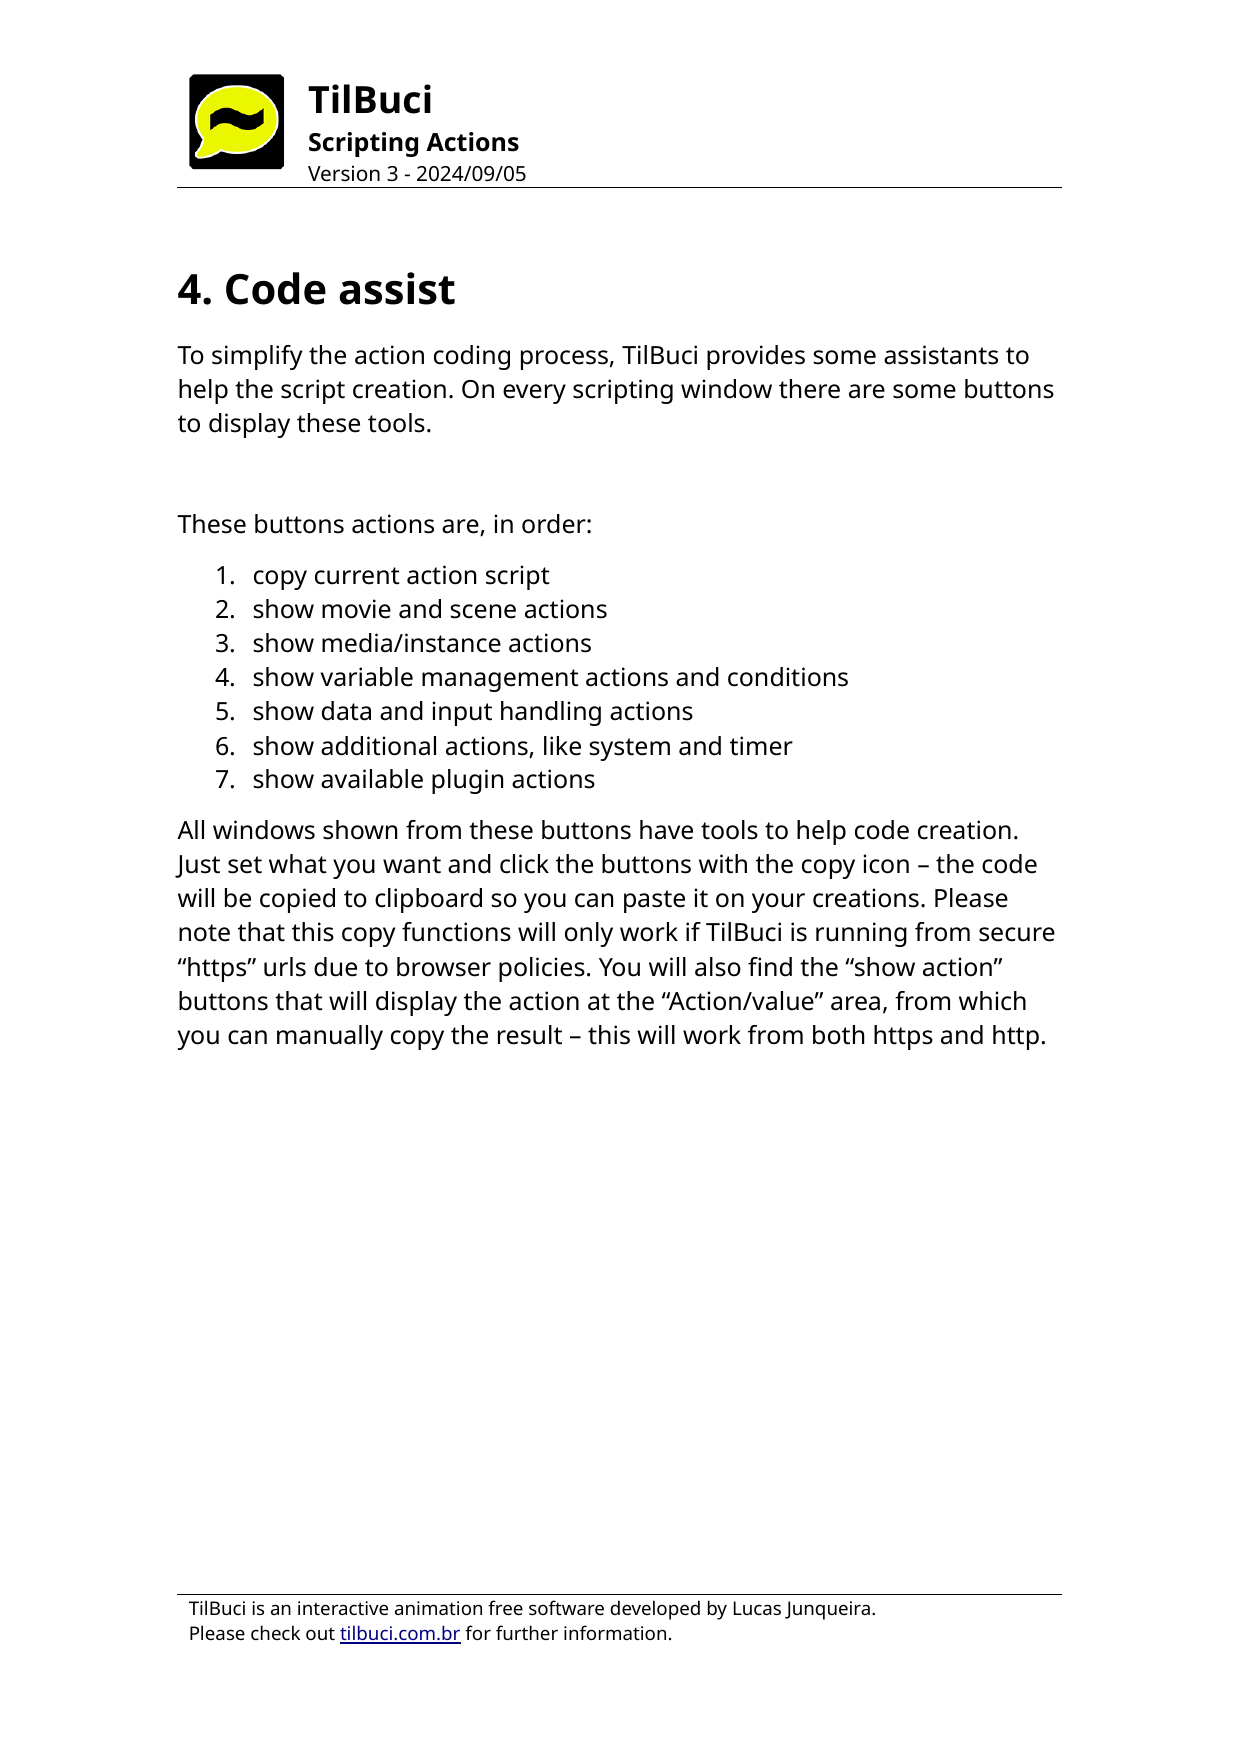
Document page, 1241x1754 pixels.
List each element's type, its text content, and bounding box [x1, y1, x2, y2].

text These buttons actions are, in order: [177, 507, 1063, 541]
list show data and input handling actions [215, 694, 1063, 728]
list show media/instance actions [215, 626, 1063, 660]
list show variable management actions and conditions [215, 660, 1063, 694]
list show movie and scene actions [215, 592, 1063, 626]
list show additional actions, like system and timer [215, 728, 1063, 762]
subtitle 4. Code assist [177, 260, 1063, 317]
text To simplify the action coding process, TilBuci provides some assistants to help the script creation. On every scripting window there are some buttons to display these tools. [177, 337, 1063, 440]
list show available plugin actions [215, 762, 1063, 796]
list copy current action script [215, 558, 1063, 592]
text All windows shown from these buttons have tools to help code creation. Just set what you want and click the buttons with the copy icon – the code will be copied to clipboard so you can paste it on your creations. Please note that this copy functions will only work if TilBuci is running from secure “https” urls due to browser policies. You will also find the “show action” buttons that will display the action at the “Action/value” area, from which you can manually copy the result – this will work from both https and http. [177, 813, 1063, 1051]
